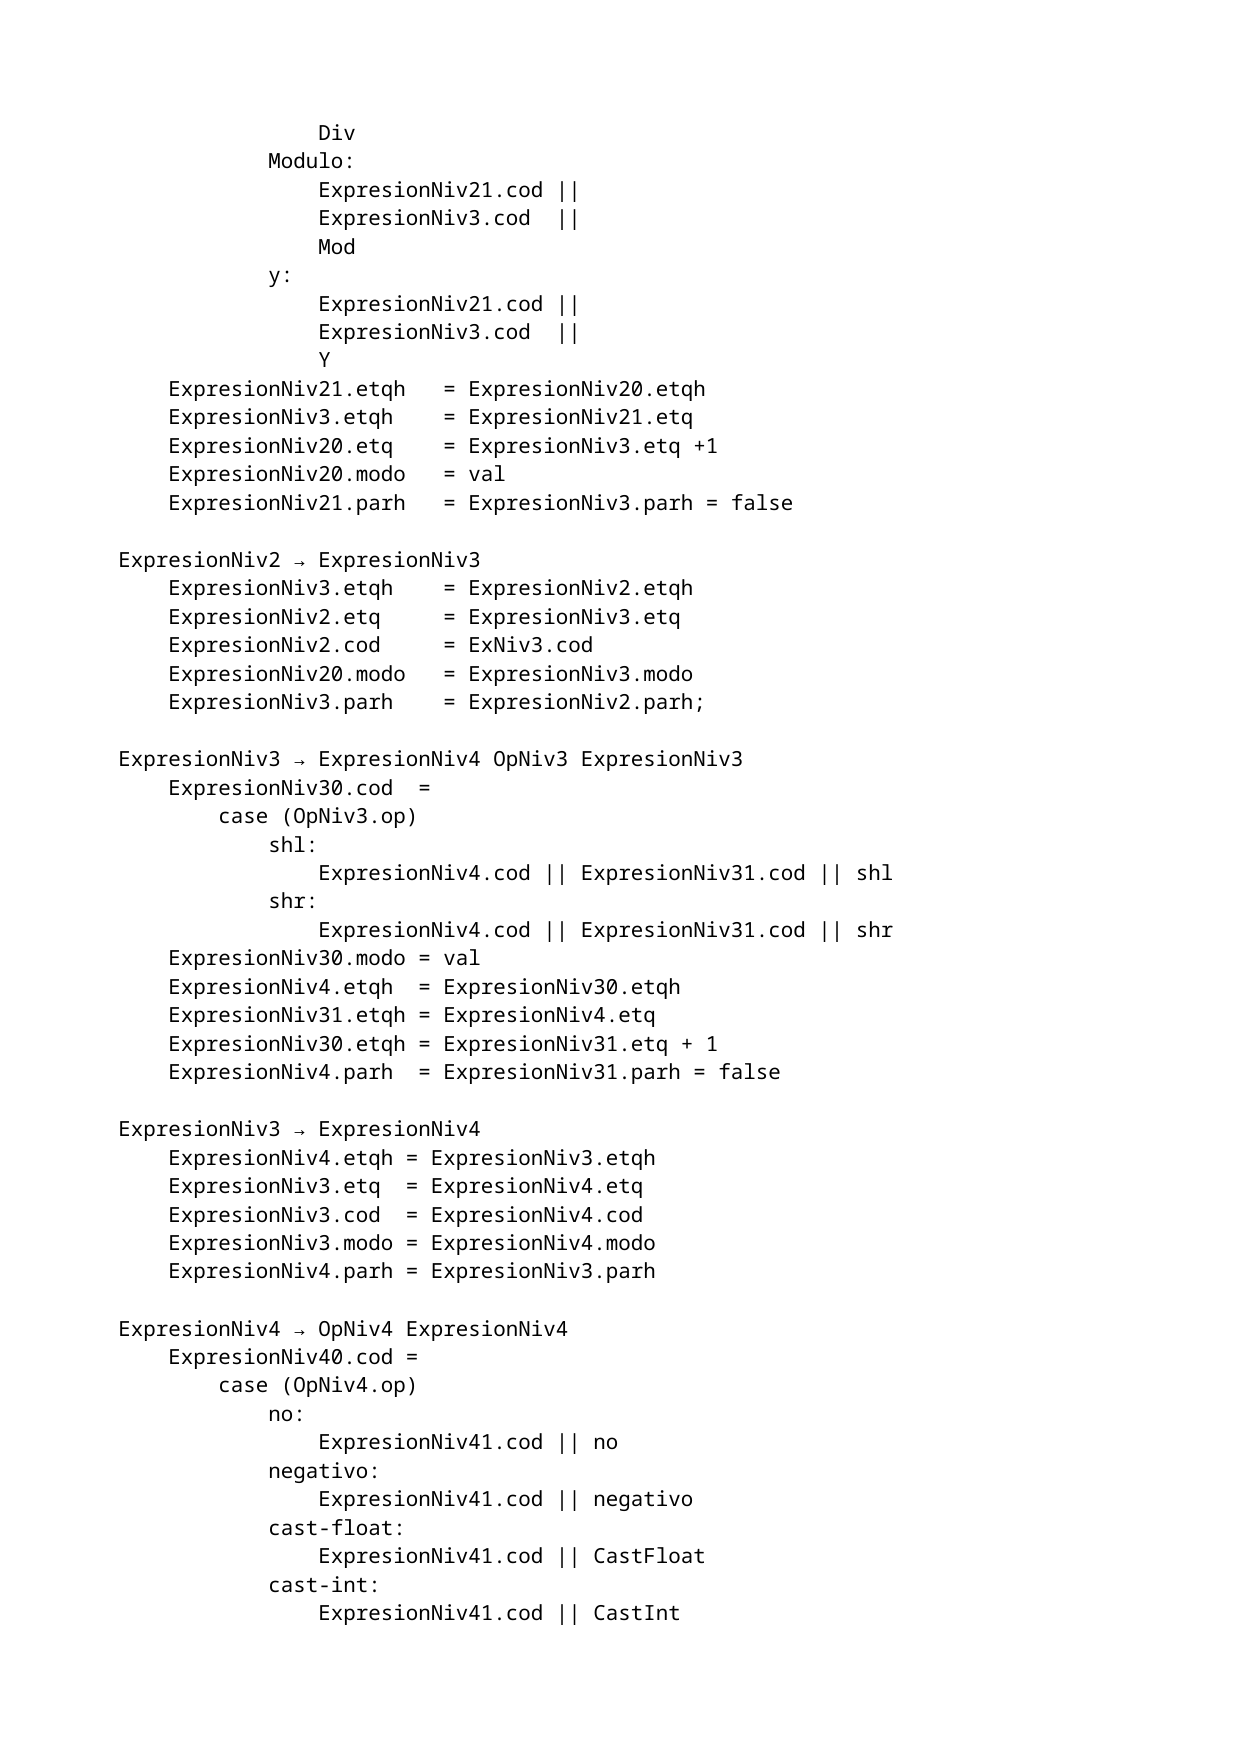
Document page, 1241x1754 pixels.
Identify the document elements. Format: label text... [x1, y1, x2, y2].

text ExpresionNiv31.etqh = ExpresionNiv4.etq [118, 1000, 1122, 1029]
text ExpresionNiv4.parh = ExpresionNiv31.parh = false [118, 1057, 1122, 1086]
text ExpresionNiv41.cod || no [118, 1427, 1122, 1456]
text ExpresionNiv2.cod = ExNiv3.cod [118, 630, 1122, 659]
text ExpresionNiv21.cod || [118, 289, 1122, 317]
text ExpresionNiv20.modo = ExpresionNiv3.modo [118, 659, 1122, 687]
text y: [118, 260, 1122, 289]
text case (OpNiv3.op) [118, 801, 1122, 830]
text no: [118, 1399, 1122, 1427]
text shl: [118, 830, 1122, 858]
text ExpresionNiv40.cod = [118, 1342, 1122, 1371]
text ExpresionNiv3.etqh = ExpresionNiv2.etqh [118, 573, 1122, 602]
text cast-int: [118, 1570, 1122, 1598]
text ExpresionNiv3 → ExpresionNiv4 [118, 1114, 1122, 1143]
text ExpresionNiv30.etqh = ExpresionNiv31.etq + 1 [118, 1029, 1122, 1057]
text ExpresionNiv41.cod || CastFloat [118, 1541, 1122, 1570]
text ExpresionNiv3.etqh = ExpresionNiv21.etq [118, 402, 1122, 431]
text ExpresionNiv41.cod || negativo [118, 1484, 1122, 1513]
text shr: [118, 887, 1122, 915]
text ExpresionNiv4.etqh = ExpresionNiv30.etqh [118, 972, 1122, 1000]
text ExpresionNiv41.cod || CastInt [118, 1598, 1122, 1627]
text Y [118, 346, 1122, 374]
text ExpresionNiv4.cod || ExpresionNiv31.cod || shl [118, 858, 1122, 887]
text ExpresionNiv4.cod || ExpresionNiv31.cod || shr [118, 915, 1122, 943]
text ExpresionNiv3 → ExpresionNiv4 OpNiv3 ExpresionNiv3 [118, 744, 1122, 773]
text ExpresionNiv20.modo = val [118, 459, 1122, 488]
text ExpresionNiv4 → OpNiv4 ExpresionNiv4 [118, 1314, 1122, 1342]
text ExpresionNiv3.modo = ExpresionNiv4.modo [118, 1228, 1122, 1257]
text ExpresionNiv30.cod = [118, 773, 1122, 801]
text ExpresionNiv3.cod || [118, 317, 1122, 346]
text negativo: [118, 1456, 1122, 1484]
text ExpresionNiv4.etqh = ExpresionNiv3.etqh [118, 1143, 1122, 1171]
text cast-float: [118, 1513, 1122, 1541]
text ExpresionNiv30.modo = val [118, 943, 1122, 972]
text ExpresionNiv4.parh = ExpresionNiv3.parh [118, 1257, 1122, 1285]
text Div [118, 118, 1122, 147]
text ExpresionNiv3.etq = ExpresionNiv4.etq [118, 1171, 1122, 1200]
text ExpresionNiv3.parh = ExpresionNiv2.parh; [118, 687, 1122, 716]
text ExpresionNiv21.parh = ExpresionNiv3.parh = false [118, 488, 1122, 516]
text ExpresionNiv3.cod = ExpresionNiv4.cod [118, 1200, 1122, 1228]
text ExpresionNiv21.etqh = ExpresionNiv20.etqh [118, 374, 1122, 402]
text case (OpNiv4.op) [118, 1371, 1122, 1399]
text ExpresionNiv3.cod || [118, 203, 1122, 232]
text Mod [118, 232, 1122, 260]
text ExpresionNiv2.etq = ExpresionNiv3.etq [118, 602, 1122, 630]
text ExpresionNiv2 → ExpresionNiv3 [118, 545, 1122, 573]
text ExpresionNiv20.etq = ExpresionNiv3.etq +1 [118, 431, 1122, 459]
text Modulo: [118, 147, 1122, 175]
text ExpresionNiv21.cod || [118, 175, 1122, 203]
